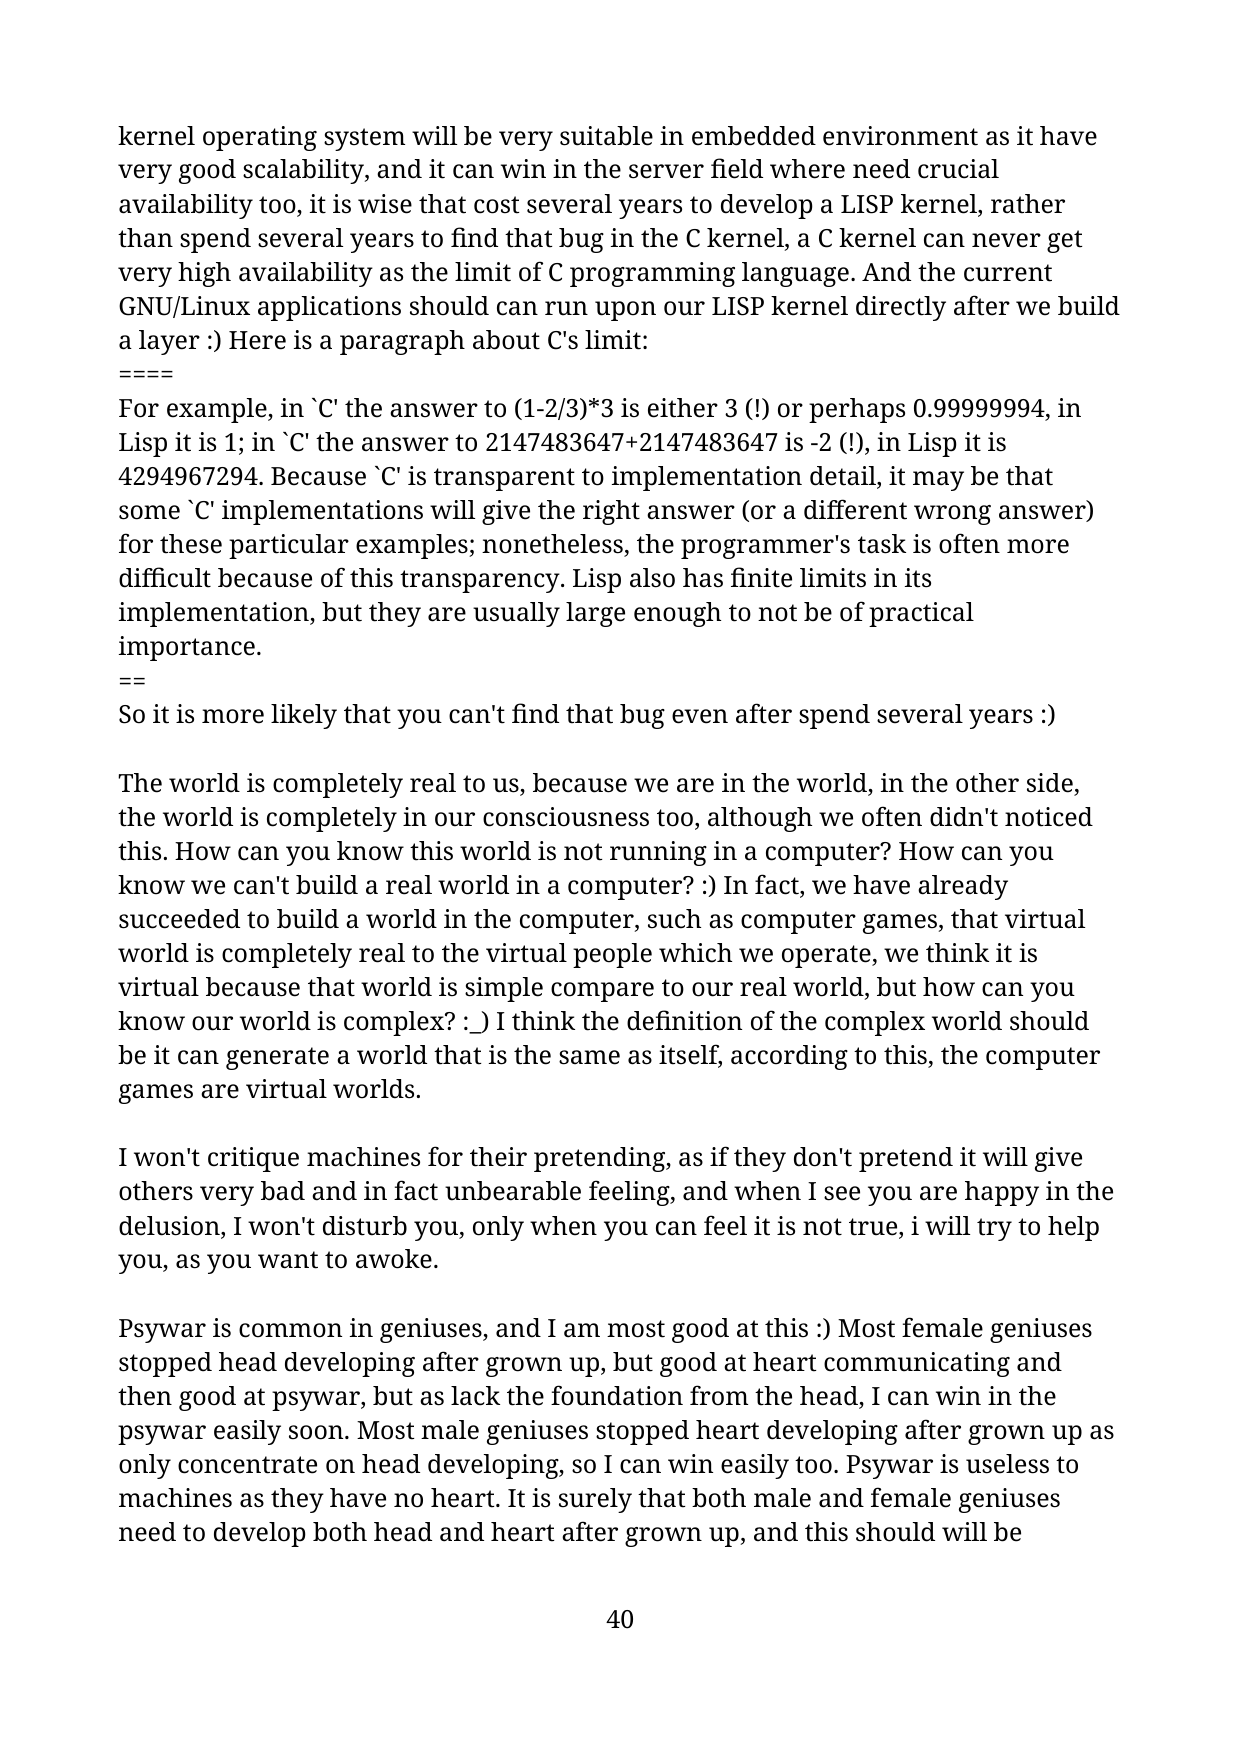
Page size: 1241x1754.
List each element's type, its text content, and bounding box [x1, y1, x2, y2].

text ==== [118, 357, 1122, 391]
text I won't critique machines for their pretending, as if they don't pretend it will give others very bad and in fact unbearable feeling, and when I see you are happy in the delusion, I won't disturb you, only when you can feel it is not true, i will try to help you, as you want to awoke. [118, 1140, 1122, 1276]
text For example, in `C' the answer to (1-2/3)*3 is either 3 (!) or perhaps 0.99999994, in Lisp it is 1; in `C' the answer to 2147483647+2147483647 is -2 (!), in Lisp it is 4294967294. Because `C' is transparent to implementation detail, it may be that some `C' implementations will give the right answer (or a different wrong answer) for these particular examples; nonetheless, the programmer's task is often more difficult because of this transparency. Lisp also has finite limits in its implementation, but they are usually large enough to not be of practical importance. [118, 391, 1122, 663]
text So it is more likely that you can't find that bug even after spend several years :) [118, 697, 1122, 731]
text Psywar is common in geniuses, and I am most good at this :) Most female geniuses stopped head developing after grown up, but good at heart communicating and then good at psywar, but as lack the foundation from the head, I can win in the psywar easily soon. Most male geniuses stopped heart developing after grown up as only concentrate on head developing, so I can win easily too. Psywar is useless to machines as they have no heart. It is surely that both male and female geniuses need to develop both head and heart after grown up, and this should will be [118, 1310, 1122, 1549]
text kernel operating system will be very suitable in embedded environment as it have very good scalability, and it can win in the server field where need crucial availability too, it is wise that cost several years to develop a LISP kernel, rather than spend several years to find that bug in the C kernel, a C kernel can never get very high availability as the limit of C programming language. And the current GNU/Linux applications should can run upon our LISP kernel directly after we build a layer :) Here is a paragraph about C's limit: [118, 118, 1122, 357]
text == [118, 663, 1122, 697]
text The world is completely real to us, because we are in the world, in the other side, the world is completely in our consciousness too, although we often didn't noticed this. How can you know this world is not running in a computer? How can you know we can't build a real world in a computer? :) In fact, we have already succeeded to build a world in the computer, such as computer games, that virtual world is completely real to the virtual people which we operate, we think it is virtual because that world is simple compare to our real world, but how can you know our world is complex? :_) I think the definition of the complex world should be it can generate a world that is the same as itself, according to this, the computer games are virtual worlds. [118, 765, 1122, 1106]
